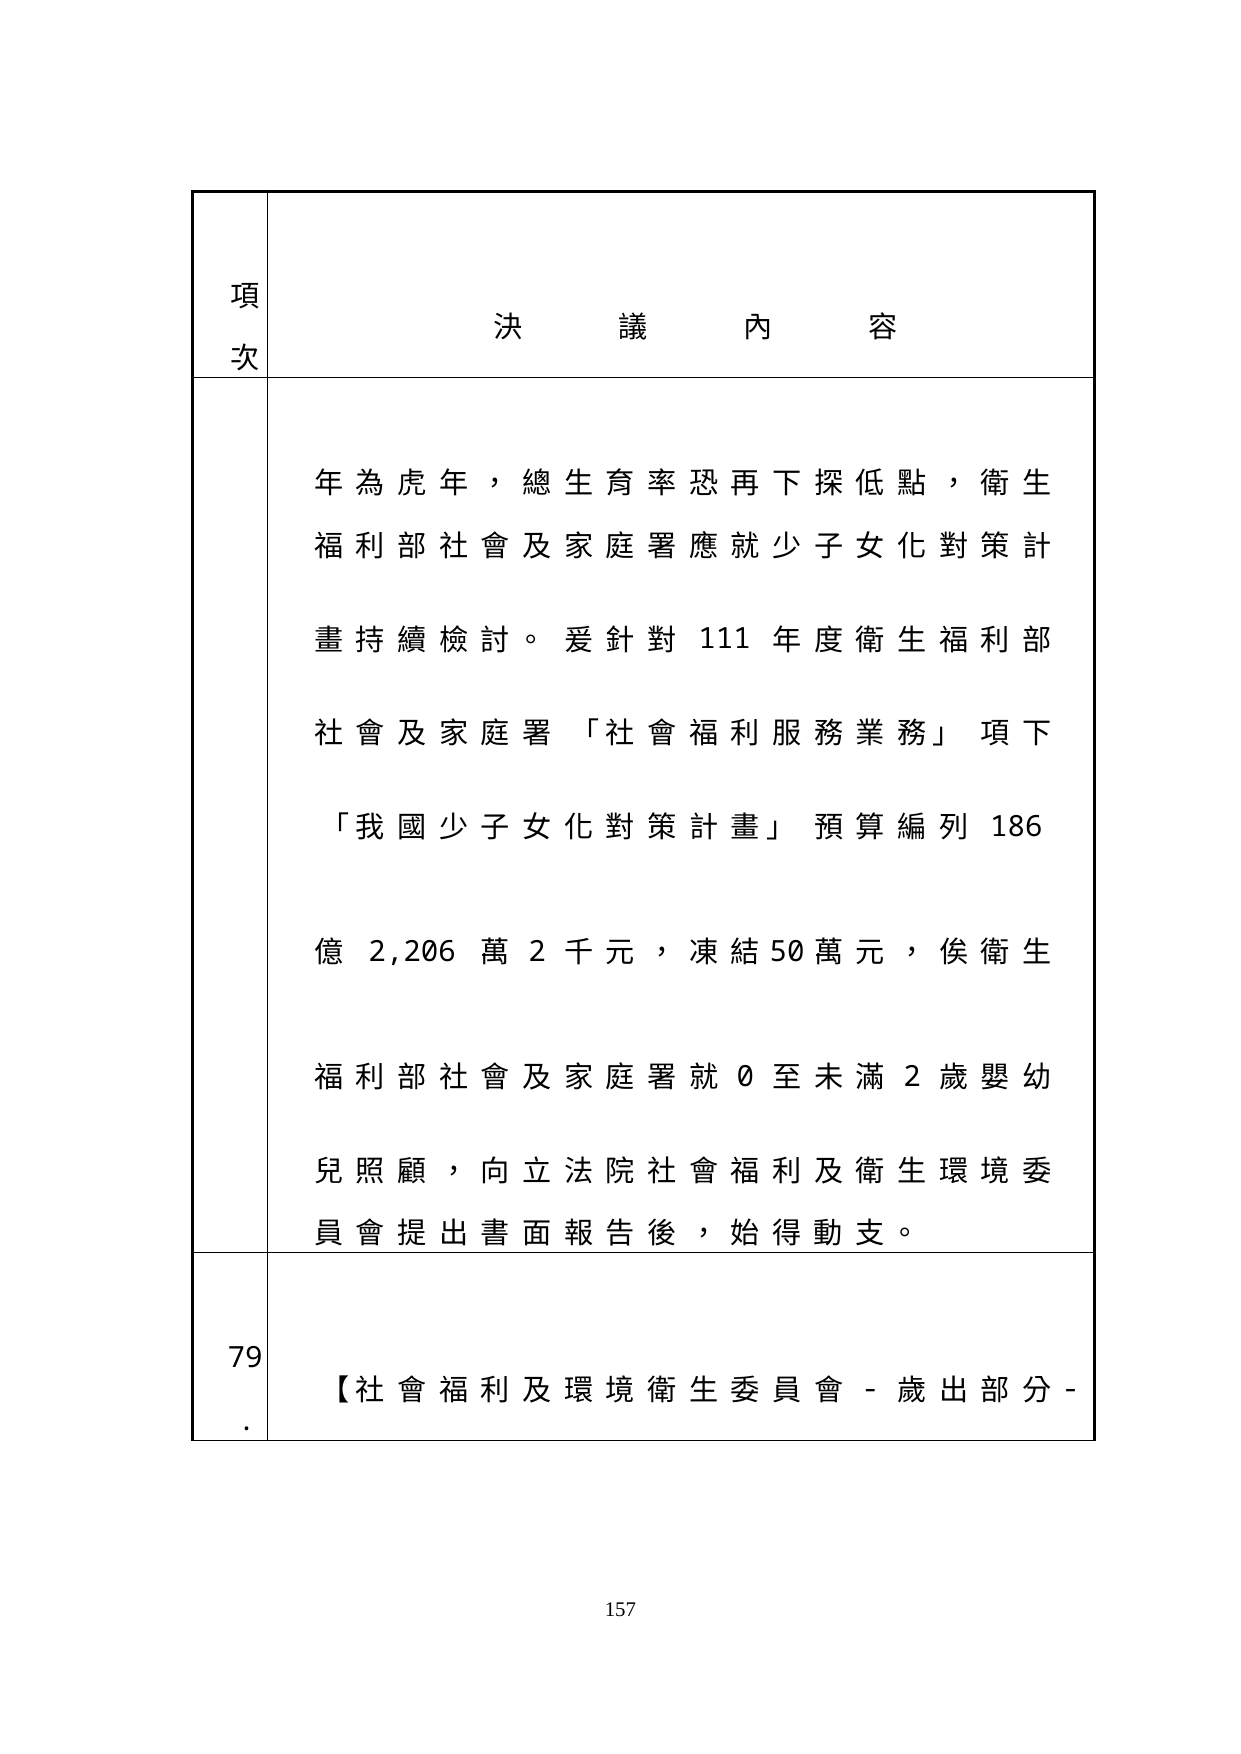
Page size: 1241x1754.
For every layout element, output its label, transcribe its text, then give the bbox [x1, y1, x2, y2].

table_cell 年為虎年，總生育率恐再下探低點，衛生福利部社會及家庭署應就少子女化對策計畫持續檢討。爰針對111年度衛生福利部社會及家庭署「社會福利服務業務」項下「我國少子女化對策計畫」預算編列186億2,206萬2千元，凍結50萬元，俟衛生福利部社會及家庭署就0至未滿2歲嬰幼兒照顧，向立法院社會福利及衛生環境委員會提出書面報告後，始得動支。 [268, 378, 1093, 1252]
table_header 決 議 內 容 [268, 193, 1093, 377]
table_cell 79. [194, 1253, 267, 1439]
table_cell 【社會福利及環境衛生委員會-歲出部分- [268, 1253, 1093, 1439]
table_header 項次 [194, 193, 267, 377]
table_cell [194, 378, 267, 1252]
